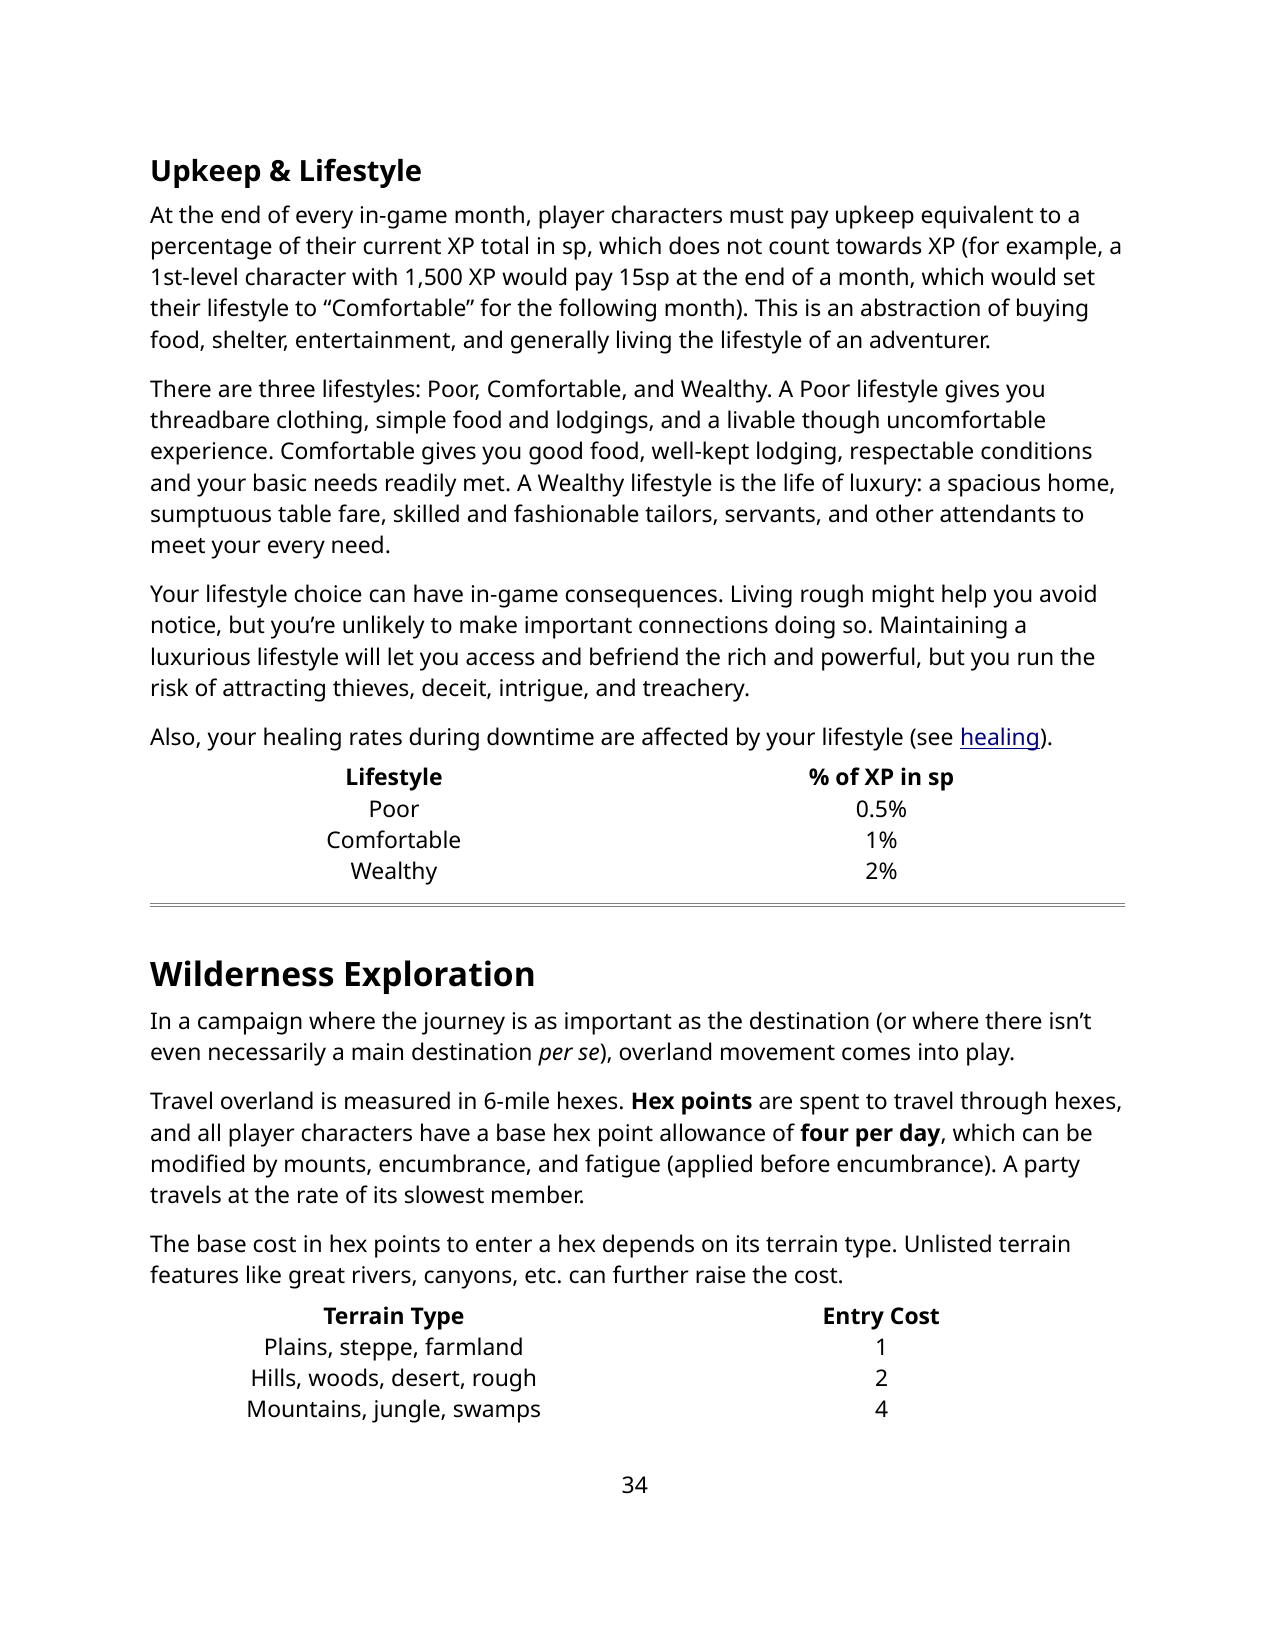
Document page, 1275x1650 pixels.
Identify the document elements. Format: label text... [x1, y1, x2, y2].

table_cell Hills, woods, desert, rough [150, 1362, 637, 1393]
subtitle Upkeep & Lifestyle [150, 150, 1125, 190]
table_header Entry Cost [638, 1300, 1125, 1331]
text In a campaign where the journey is as important as the destination (or where there isn’t even necessarily a main destination per se), overland movement comes into play. [150, 1005, 1125, 1067]
subtitle Wilderness Exploration [150, 950, 1125, 996]
text At the end of every in-game month, player characters must pay upkeep equivalent to a percentage of their current XP total in sp, which does not count towards XP (for example, a 1st-level character with 1,500 XP would pay 15sp at the end of a month, which would set their lifestyle to “Comfortable” for the following month). This is an abstraction of buying food, shelter, entertainment, and generally living the lifestyle of an adventurer. [150, 199, 1125, 355]
table_header Lifestyle [150, 761, 637, 793]
table_header Terrain Type [150, 1300, 637, 1331]
text Travel overland is measured in 6-mile hexes. Hex points are spent to travel through hexes, and all player characters have a base hex point allowance of four per day, which can be modified by mounts, encumbrance, and fatigue (applied before encumbrance). A party travels at the rate of its slowest member. [150, 1085, 1125, 1210]
table_cell Comfortable [150, 824, 637, 855]
table_cell 0.5% [638, 793, 1125, 824]
table_cell 2 [638, 1362, 1125, 1393]
table_cell 4 [638, 1394, 1125, 1425]
table_cell Wealthy [150, 855, 637, 886]
table_cell Mountains, jungle, swamps [150, 1394, 637, 1425]
table_cell Plains, steppe, farmland [150, 1331, 637, 1362]
text The base cost in hex points to enter a hex depends on its terrain type. Unlisted terrain features like great rivers, canyons, etc. can further raise the cost. [150, 1228, 1125, 1291]
table_cell 1 [638, 1331, 1125, 1362]
text There are three lifestyles: Poor, Comfortable, and Wealthy. A Poor lifestyle gives you threadbare clothing, simple food and lodgings, and a livable though uncomfortable experience. Comfortable gives you good food, well-kept lodging, respectable conditions and your basic needs readily met. A Wealthy lifestyle is the life of luxury: a spacious home, sumptuous table fare, skilled and fashionable tailors, servants, and other attendants to meet your every need. [150, 373, 1125, 560]
table_cell Poor [150, 793, 637, 824]
text Also, your healing rates during downtime are affected by your lifestyle (see healing). [150, 721, 1125, 752]
table_cell 2% [638, 855, 1125, 886]
table_header % of XP in sp [638, 761, 1125, 793]
table_cell 1% [638, 824, 1125, 855]
text Your lifestyle choice can have in-game consequences. Living rough might help you avoid notice, but you’re unlikely to make important connections doing so. Maintaining a luxurious lifestyle will let you access and befriend the rich and powerful, but you run the risk of attracting thieves, deceit, intrigue, and treachery. [150, 578, 1125, 703]
